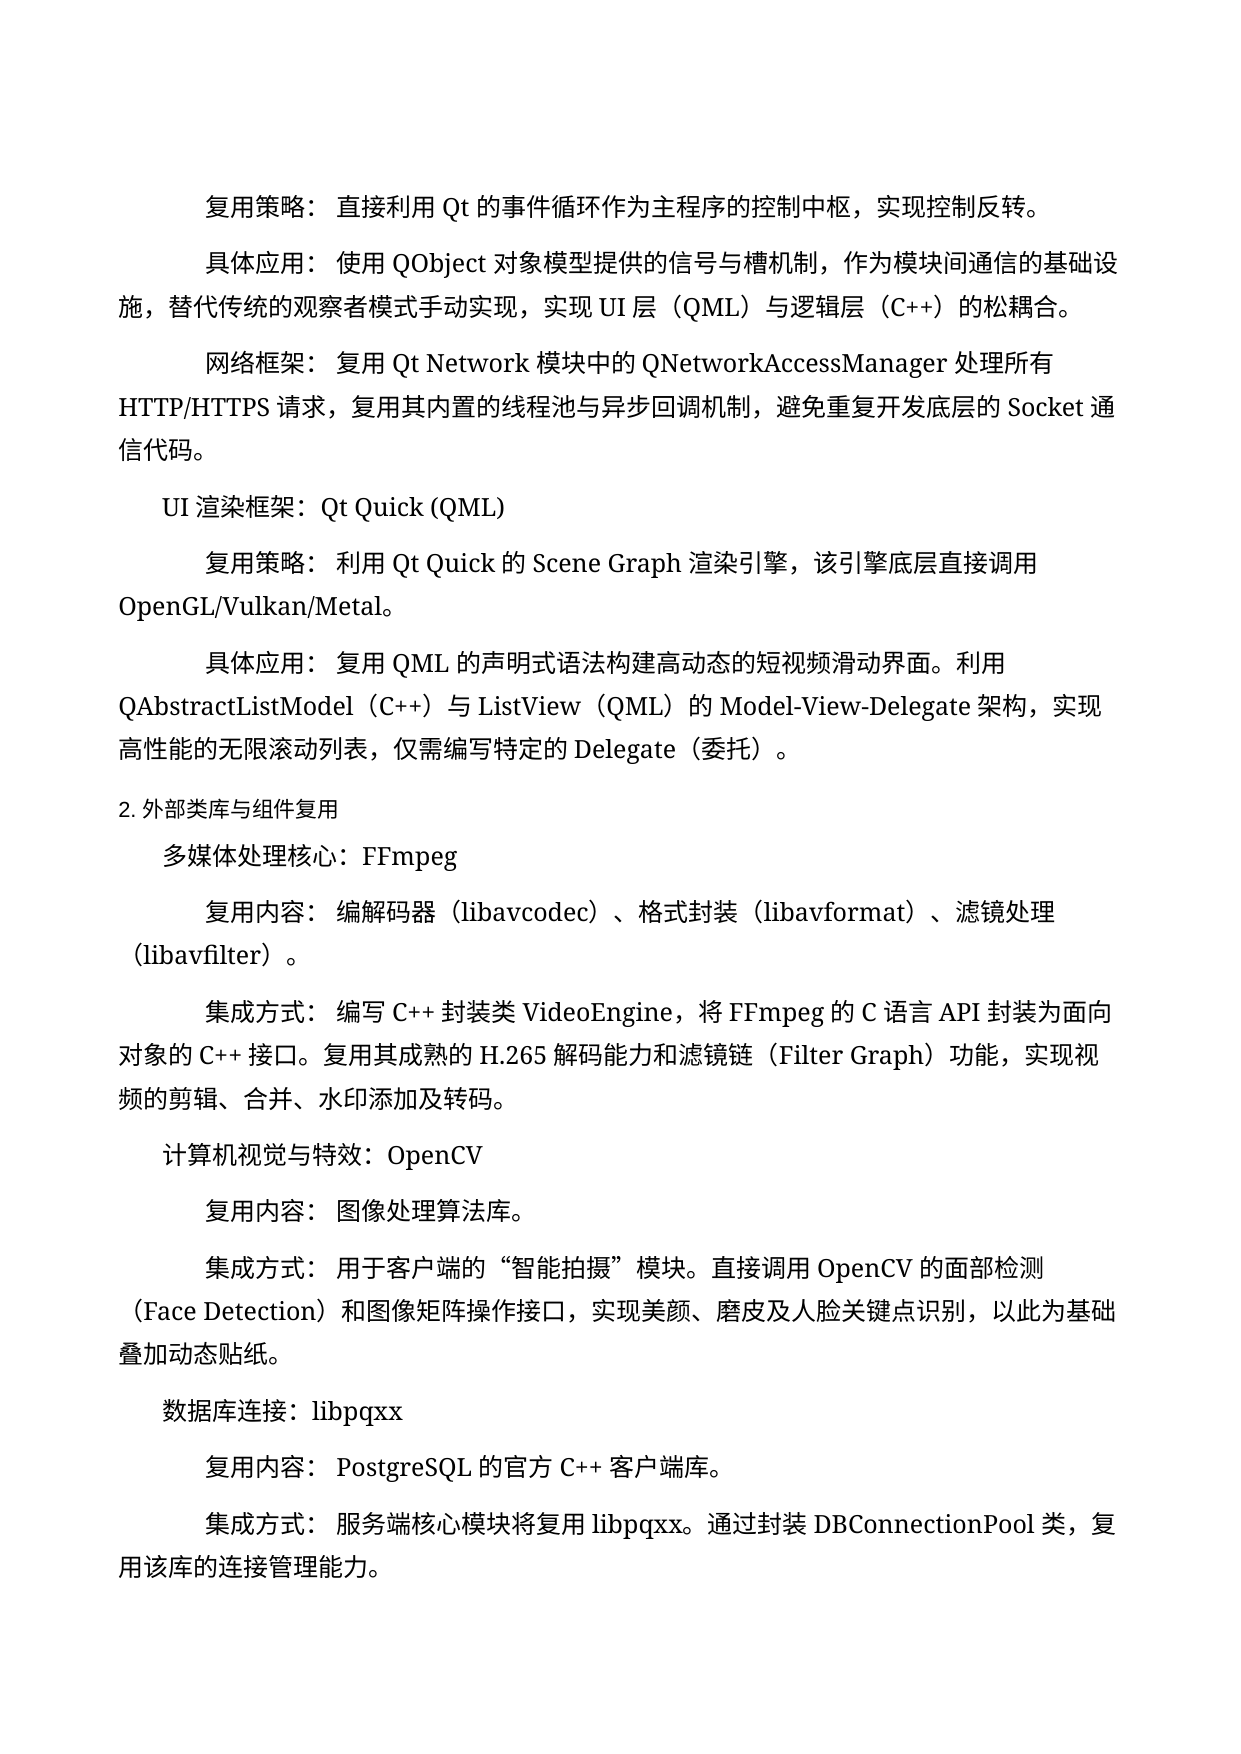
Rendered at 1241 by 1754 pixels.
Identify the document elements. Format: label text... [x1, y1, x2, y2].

text UI 渲染框架：Qt Quick (QML) [118, 487, 1122, 523]
text 数据库连接：libpqxx [118, 1391, 1122, 1428]
text 复用内容： 图像处理算法库。 [118, 1192, 1122, 1228]
text 多媒体处理核心：FFmpeg [118, 836, 1122, 872]
text 计算机视觉与特效：OpenCV [118, 1135, 1122, 1172]
text 集成方式： 服务端核心模块将复用 libpqxx。通过封装 DBConnectionPool 类，复用该库的连接管理能力。 [118, 1504, 1122, 1584]
text 网络框架： 复用 Qt Network 模块中的 QNetworkAccessManager 处理所有 HTTP/HTTPS 请求，复用其内置的线程池与异步回调机制，避免重复开发底层的 Socket 通信代码。 [118, 344, 1122, 467]
text 集成方式： 编写 C++ 封装类 VideoEngine，将 FFmpeg 的 C 语言 API 封装为面向对象的 C++ 接口。复用其成熟的 H.265 解码能力和滤镜链（Filter Graph）功能，实现视频的剪辑、合并、水印添加及转码。 [118, 992, 1122, 1115]
text 复用策略： 利用 Qt Quick 的 Scene Graph 渲染引擎，该引擎底层直接调用 OpenGL/Vulkan/Metal。 [118, 543, 1122, 623]
text 复用内容： 编解码器（libavcodec）、格式封装（libavformat）、滤镜处理（libavfilter）。 [118, 892, 1122, 972]
text 集成方式： 用于客户端的“智能拍摄”模块。直接调用 OpenCV 的面部检测（Face Detection）和图像矩阵操作接口，实现美颜、磨皮及人脸关键点识别，以此为基础叠加动态贴纸。 [118, 1248, 1122, 1371]
text 复用内容： PostgreSQL 的官方 C++ 客户端库。 [118, 1448, 1122, 1484]
text 复用策略： 直接利用 Qt 的事件循环作为主程序的控制中枢，实现控制反转。 [118, 188, 1122, 224]
text 具体应用： 复用 QML 的声明式语法构建高动态的短视频滑动界面。利用 QAbstractListModel（C++）与 ListView（QML）的 Model-View-Delegate 架构，实现高性能的无限滚动列表，仅需编写特定的 Delegate（委托）。 [118, 643, 1122, 766]
text 具体应用： 使用 QObject 对象模型提供的信号与槽机制，作为模块间通信的基础设施，替代传统的观察者模式手动实现，实现 UI 层（QML）与逻辑层（C++）的松耦合。 [118, 244, 1122, 324]
subtitle 外部类库与组件复用 [118, 792, 1122, 823]
